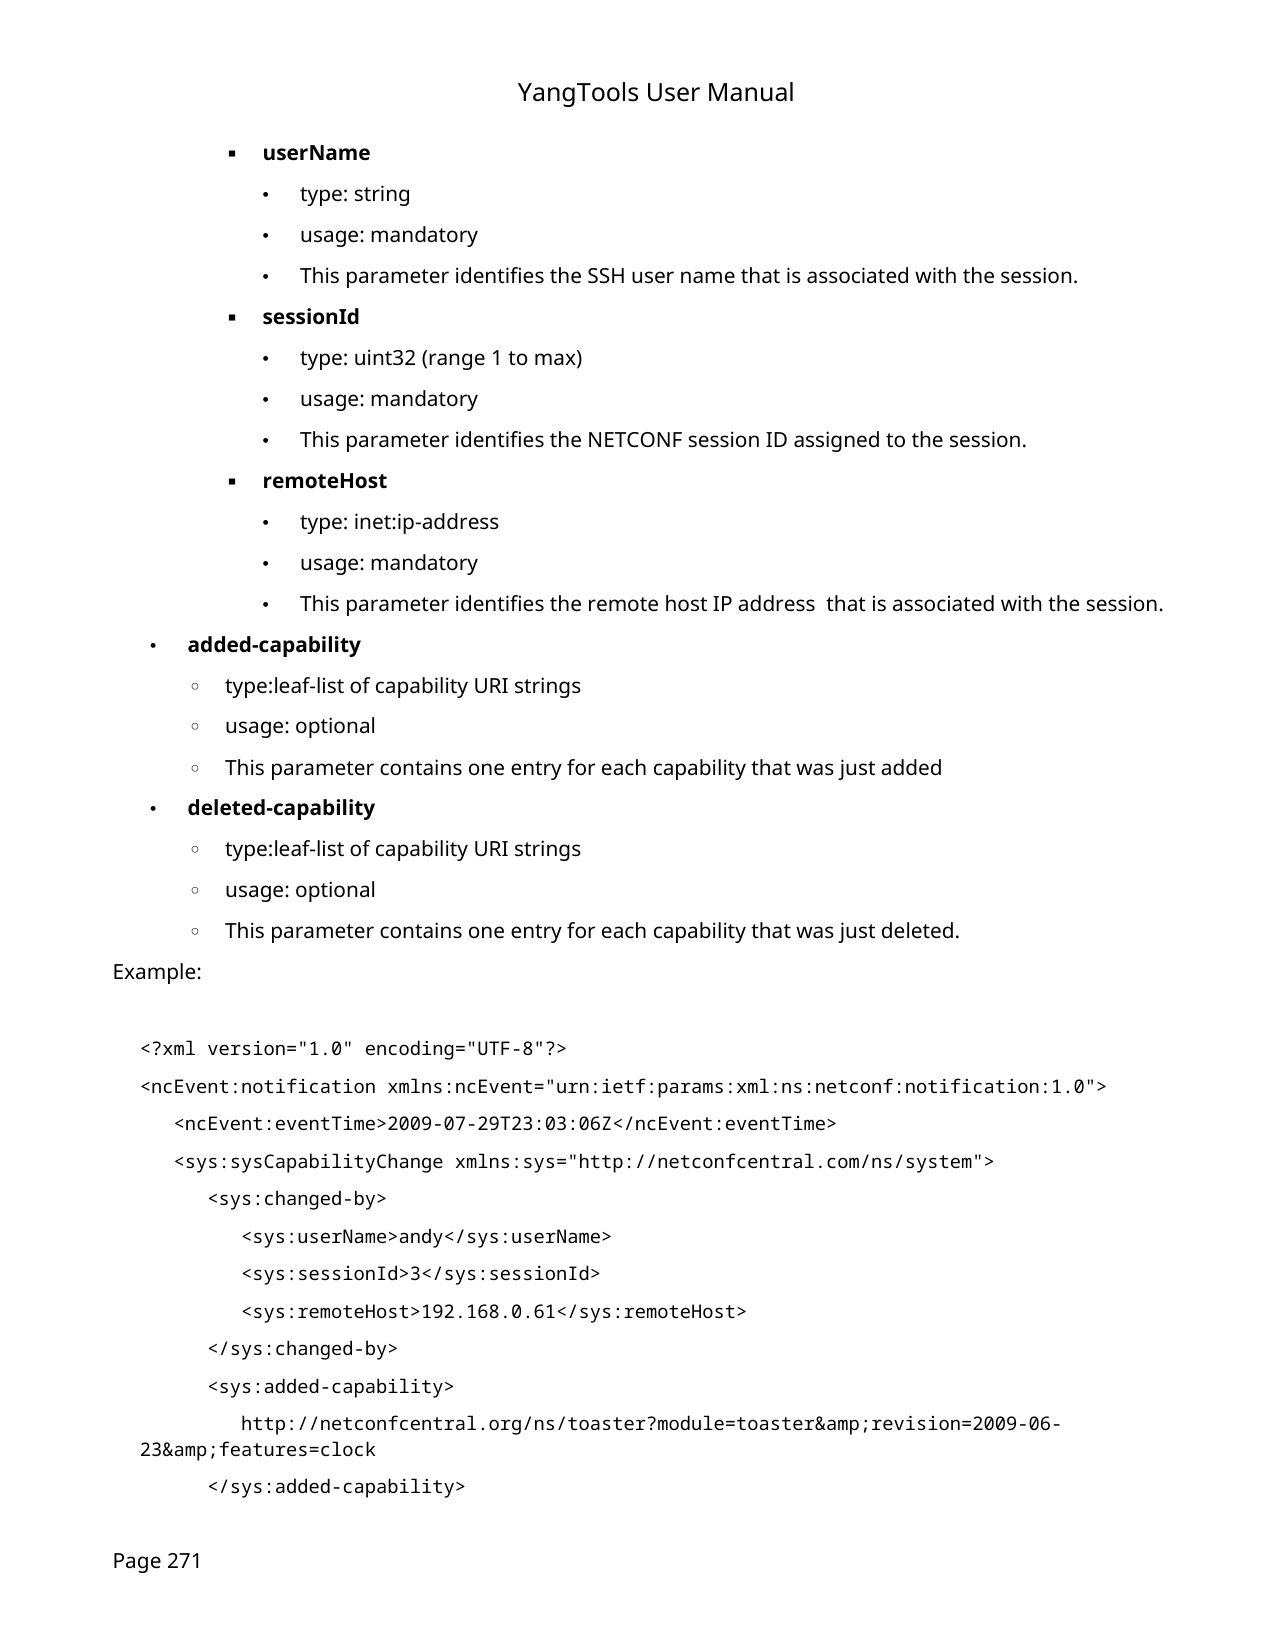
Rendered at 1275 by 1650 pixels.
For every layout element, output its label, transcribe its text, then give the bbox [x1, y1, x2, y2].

text </sys:added-capability> [139, 1474, 1200, 1499]
text <sys:changed-by> [139, 1186, 1200, 1211]
text <sys:userName>andy</sys:userName> [139, 1223, 1200, 1249]
text <sys:sessionId>3</sys:sessionId> [139, 1261, 1200, 1286]
text <sys:remoteHost>192.168.0.61</sys:remoteHost> [139, 1298, 1200, 1324]
list deleted-capability [150, 793, 1200, 822]
text <?xml version="1.0" encoding="UTF-8"?> [139, 1036, 1200, 1061]
text <sys:sysCapabilityChange xmlns:sys="http://netconfcentral.com/ns/system"> [139, 1148, 1200, 1174]
list type:leaf-list of capability URI strings [187, 834, 1200, 863]
list This parameter contains one entry for each capability that was just deleted. [187, 916, 1200, 945]
list This parameter identifies the NETCONF session ID assigned to the session. [262, 425, 1200, 453]
list usage: mandatory [262, 220, 1200, 249]
list type: inet:ip-address [262, 507, 1200, 535]
list usage: mandatory [262, 384, 1200, 413]
list type: string [262, 179, 1200, 208]
list type: uint32 (range 1 to max) [262, 343, 1200, 372]
list This parameter contains one entry for each capability that was just added [187, 753, 1200, 781]
list usage: mandatory [262, 548, 1200, 576]
text <sys:added-capability> [139, 1373, 1200, 1399]
list type:leaf-list of capability URI strings [187, 671, 1200, 699]
list remoteHost [225, 466, 1200, 494]
list userName [225, 138, 1200, 167]
list This parameter identifies the SSH user name that is associated with the session. [262, 261, 1200, 290]
list usage: optional [187, 875, 1200, 904]
text <ncEvent:notification xmlns:ncEvent="urn:ietf:params:xml:ns:netconf:notification:1.0"> [139, 1073, 1200, 1099]
list added-capability [150, 630, 1200, 658]
text http://netconfcentral.org/ns/toaster?module=toaster&amp;revision=2009-06-23&amp;features=clock [139, 1411, 1200, 1462]
text </sys:changed-by> [139, 1336, 1200, 1361]
list This parameter identifies the remote host IP address that is associated with the session. [262, 589, 1200, 617]
list sessionId [225, 302, 1200, 331]
list usage: optional [187, 712, 1200, 740]
text <ncEvent:eventTime>2009-07-29T23:03:06Z</ncEvent:eventTime> [139, 1111, 1200, 1136]
text Example: [112, 957, 1200, 986]
